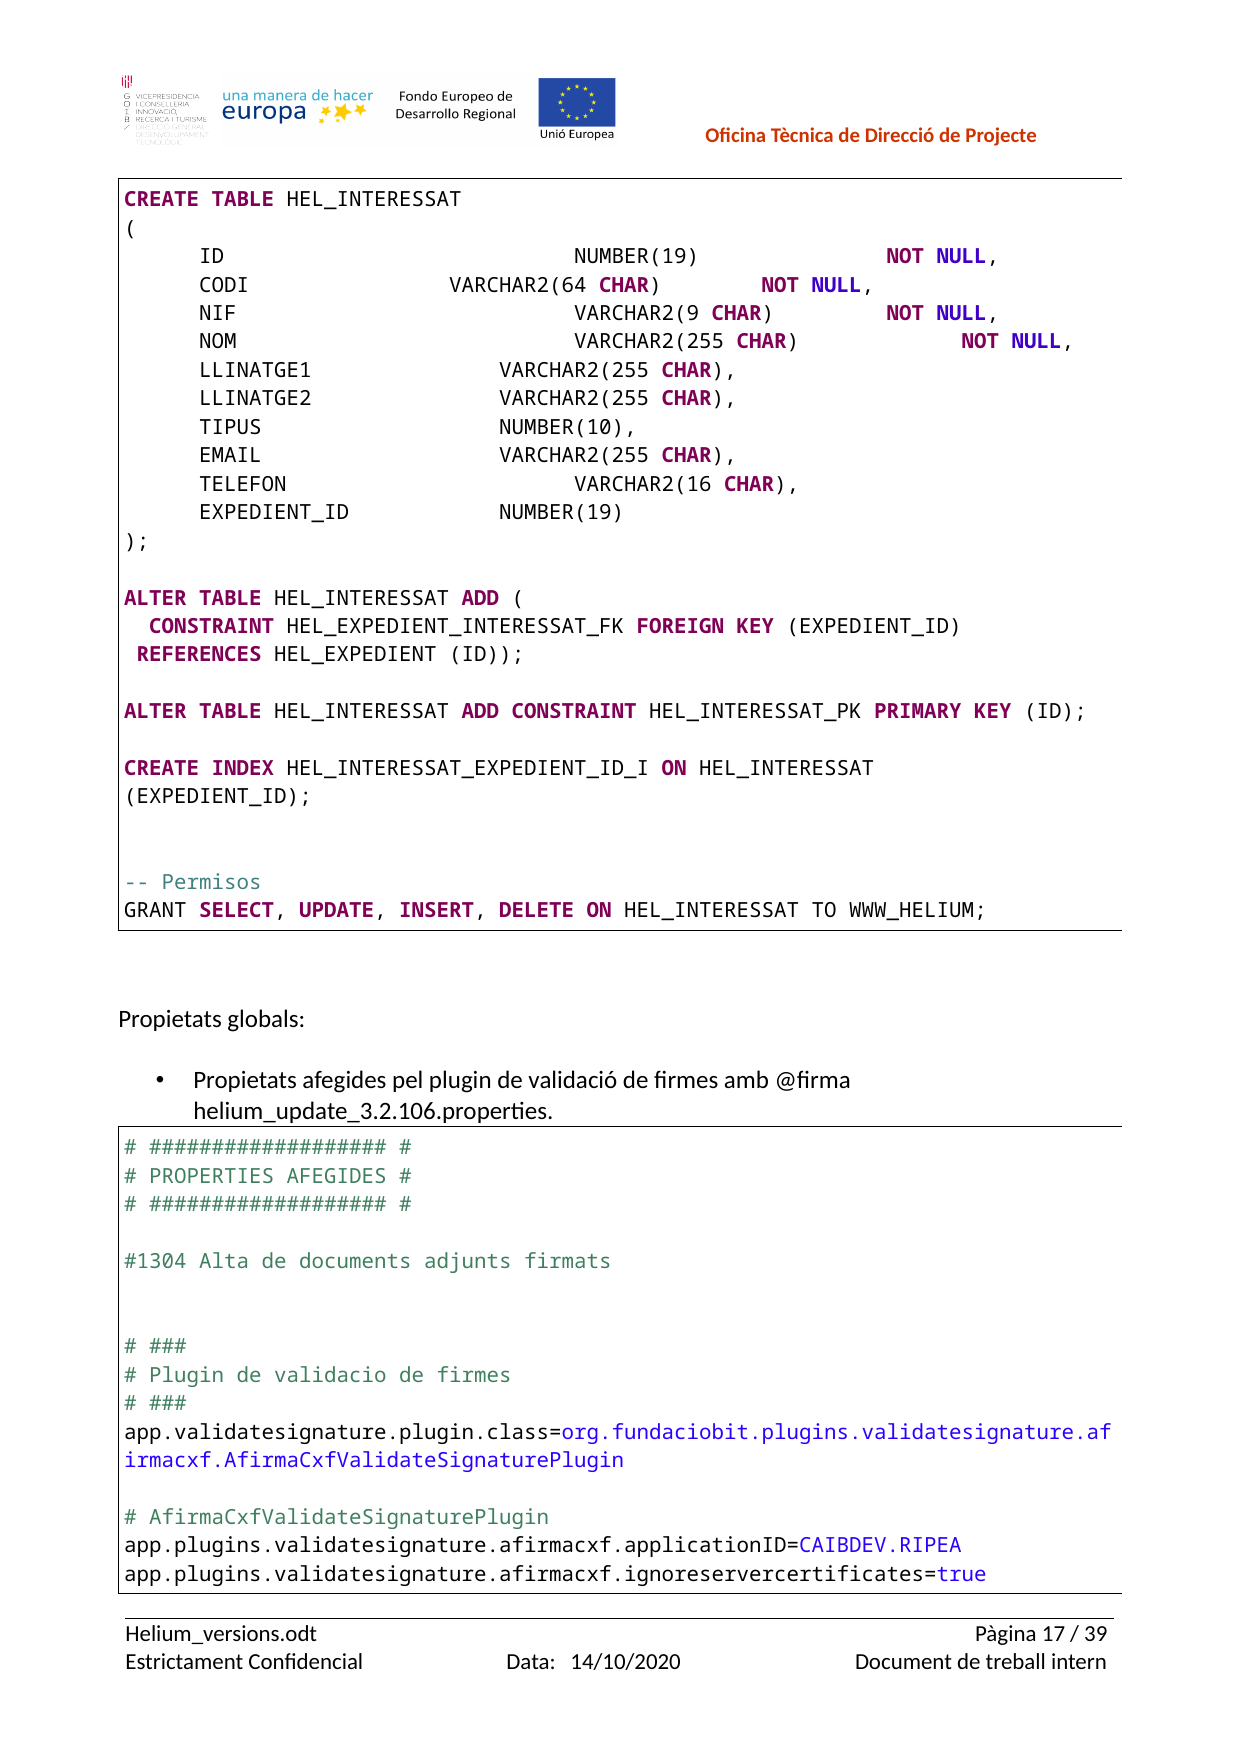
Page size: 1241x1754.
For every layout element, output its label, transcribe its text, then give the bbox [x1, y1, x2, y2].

picture [118, 73, 213, 147]
text Propietats globals: [118, 1003, 1122, 1034]
list Propietats afegides pel plugin de validació de firmes amb @firma helium_update_3.2.106.properties. [156, 1064, 1122, 1126]
table_header CREATE TABLE HEL_INTERESSAT ( ID NUMBER(19) NOT NULL, CODI VARCHAR2(64 CHAR) NOT NULL, NIF VARCHAR2(9 CHAR) NOT NULL, NOM VARCHAR2(255 CHAR) NOT NULL, LLINATGE1 VARCHAR2(255 CHAR), LLINATGE2 VARCHAR2(255 CHAR), TIPUS NUMBER(10), EMAIL VARCHAR2(255 CHAR), TELEFON VARCHAR2(16 CHAR), EXPEDIENT_ID NUMBER(19) ); ALTER TABLE HEL_INTERESSAT ADD ( CONSTRAINT HEL_EXPEDIENT_INTERESSAT_FK FOREIGN KEY (EXPEDIENT_ID) REFERENCES HEL_EXPEDIENT (ID)); ALTER TABLE HEL_INTERESSAT ADD CONSTRAINT HEL_INTERESSAT_PK PRIMARY KEY (ID); CREATE INDEX HEL_INTERESSAT_EXPEDIENT_ID_I ON HEL_INTERESSAT (EXPEDIENT_ID); -- Permisos GRANT SELECT, UPDATE, INSERT, DELETE ON HEL_INTERESSAT TO WWW_HELIUM; [119, 179, 1122, 929]
picture [219, 73, 621, 147]
table_header # ################### # # PROPERTIES AFEGIDES # # ################### # #1304 Alta de documents adjunts firmats # ### # Plugin de validacio de firmes # ### app.validatesignature.plugin.class=org.fundaciobit.plugins.validatesignature.afirmacxf.AfirmaCxfValidateSignaturePlugin # AfirmaCxfValidateSignaturePlugin app.plugins.validatesignature.afirmacxf.applicationID=CAIBDEV.RIPEA app.plugins.validatesignature.afirmacxf.ignoreservercertificates=true [119, 1127, 1122, 1593]
